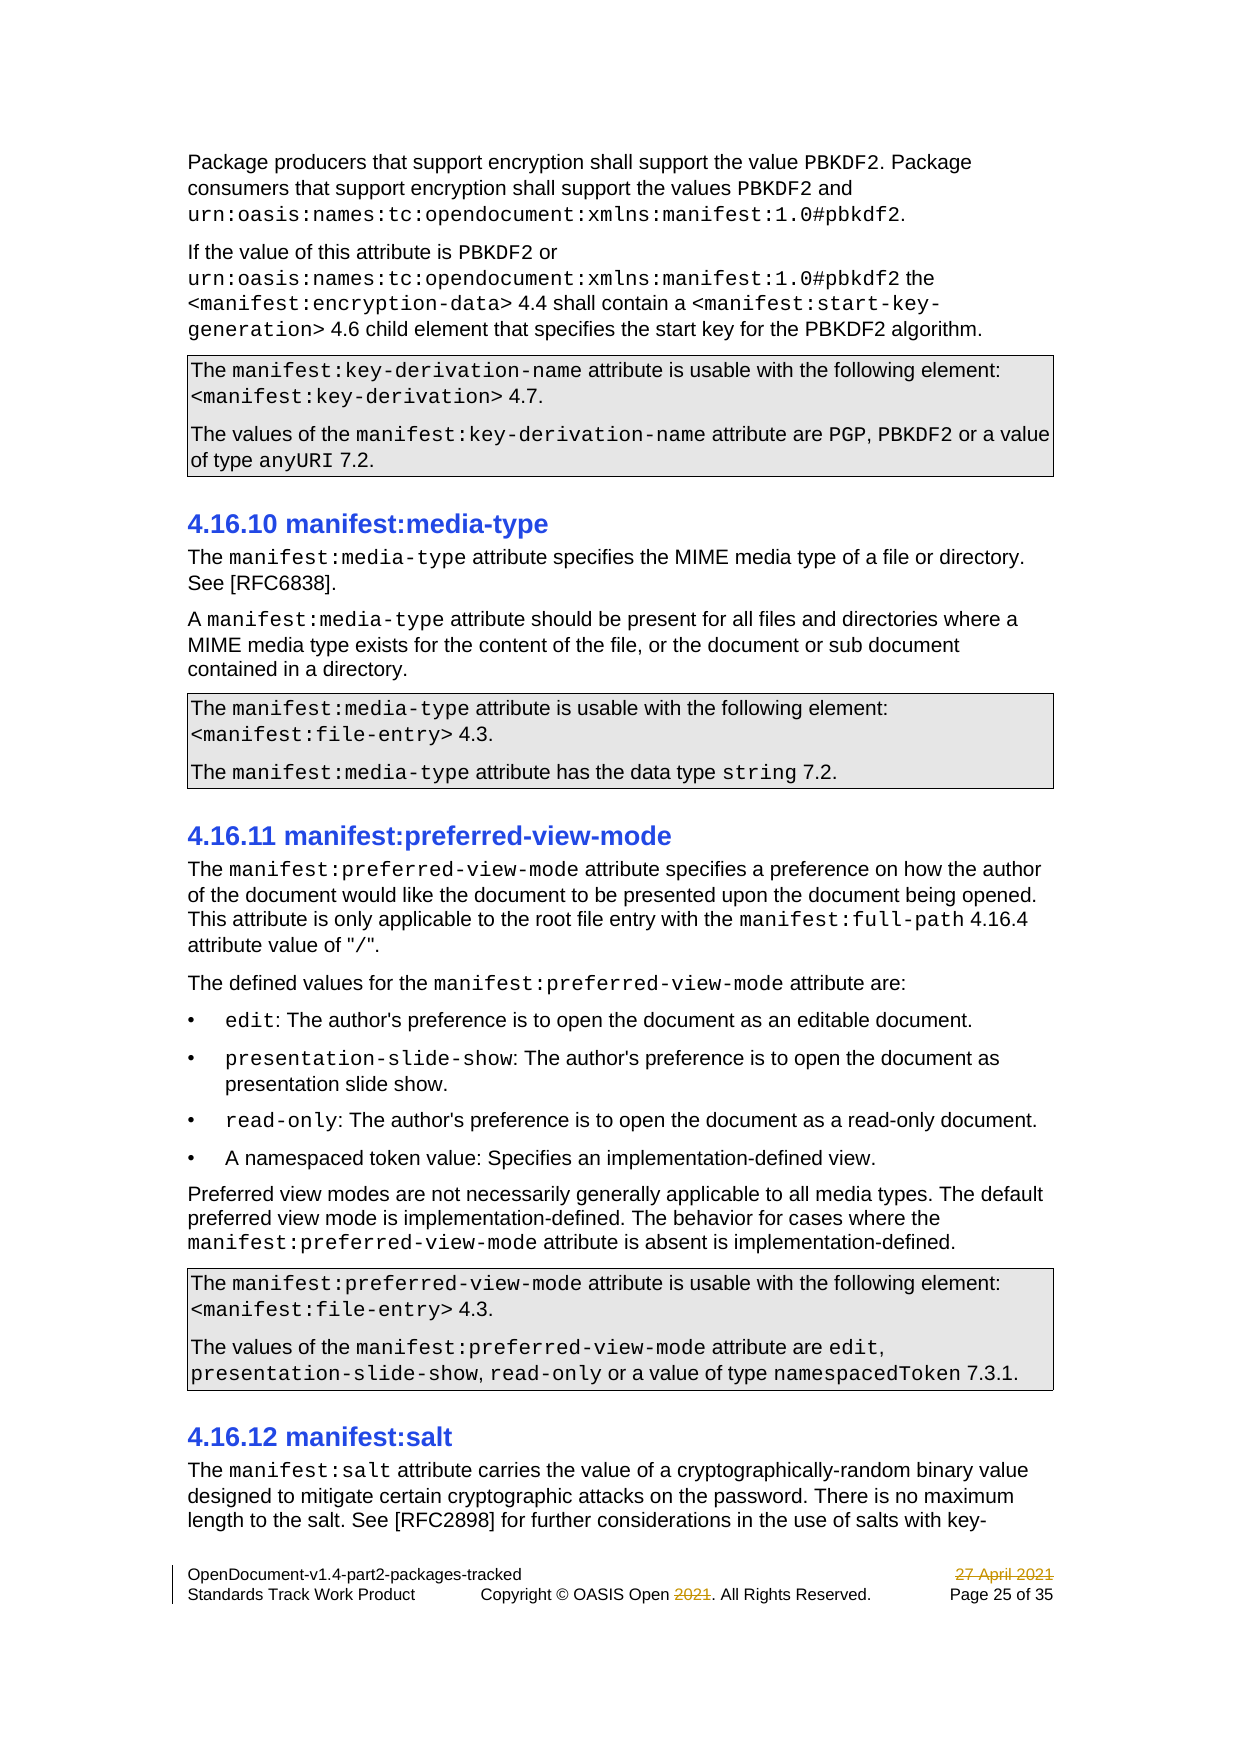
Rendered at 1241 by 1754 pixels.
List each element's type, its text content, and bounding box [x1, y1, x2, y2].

list The manifest:key-derivation-name attribute is usable with the following element: <manifest:key-derivation> 4.7. [188, 356, 1053, 410]
text Package producers that support encryption shall support the value PBKDF2. Package consumers that support encryption shall support the values PBKDF2 and urn:oasis:names:tc:opendocument:xmlns:manifest:1.0#pbkdf2. [187, 150, 1053, 227]
text The manifest:preferred-view-mode attribute specifies a preference on how the author of the document would like the document to be presented upon the document being opened. This attribute is only applicable to the root file entry with the manifest:full-path 4.16.4 attribute value of "/". [187, 857, 1053, 958]
list The manifest:media-type attribute is usable with the following element: <manifest:file-entry> 4.3. [188, 694, 1053, 747]
text A manifest:media-type attribute should be present for all files and directories where a MIME media type exists for the content of the file, or the document or sub document contained in a directory. [187, 607, 1053, 681]
text The manifest:salt attribute carries the value of a cryptographically-random binary value designed to mitigate certain cryptographic attacks on the password. There is no maximum length to the salt. See [RFC2898] for further considerations in the use of salts with key- [187, 1458, 1053, 1532]
list presentation-slide-show: The author's preference is to open the document as presentation slide show. [187, 1046, 1053, 1096]
subtitle manifest:media-type [187, 508, 1053, 539]
list The manifest:preferred-view-mode attribute is usable with the following element: <manifest:file-entry> 4.3. [188, 1269, 1053, 1323]
list read-only: The author's preference is to open the document as a read-only document. [187, 1108, 1053, 1134]
list A namespaced token value: Specifies an implementation-defined view. [187, 1146, 1053, 1170]
text Preferred view modes are not necessarily generally applicable to all media types. The default preferred view mode is implementation-defined. The behavior for cases where the manifest:preferred-view-mode attribute is absent is implementation-defined. [187, 1182, 1053, 1256]
text The manifest:media-type attribute specifies the MIME media type of a file or directory. See [RFC6838]. [187, 545, 1053, 595]
list The manifest:media-type attribute has the data type string 7.2. [188, 756, 1053, 788]
text The defined values for the manifest:preferred-view-mode attribute are: [187, 970, 1053, 996]
subtitle manifest:preferred-view-mode [187, 819, 1053, 851]
text If the value of this attribute is PBKDF2 or urn:oasis:names:tc:opendocument:xmlns:manifest:1.0#pbkdf2 the <manifest:encryption-data> 4.4 shall contain a <manifest:start-key-generation> 4.6 child element that specifies the start key for the PBKDF2 algorithm. [187, 239, 1053, 343]
subtitle manifest:salt [187, 1421, 1053, 1452]
list edit: The author's preference is to open the document as an editable document. [187, 1008, 1053, 1034]
list The values of the manifest:preferred-view-mode attribute are edit, presentation-slide-show, read-only or a value of type namespacedToken 7.3.1. [188, 1332, 1053, 1390]
list The values of the manifest:key-derivation-name attribute are PGP, PBKDF2 or a value of type anyURI 7.2. [188, 419, 1053, 476]
